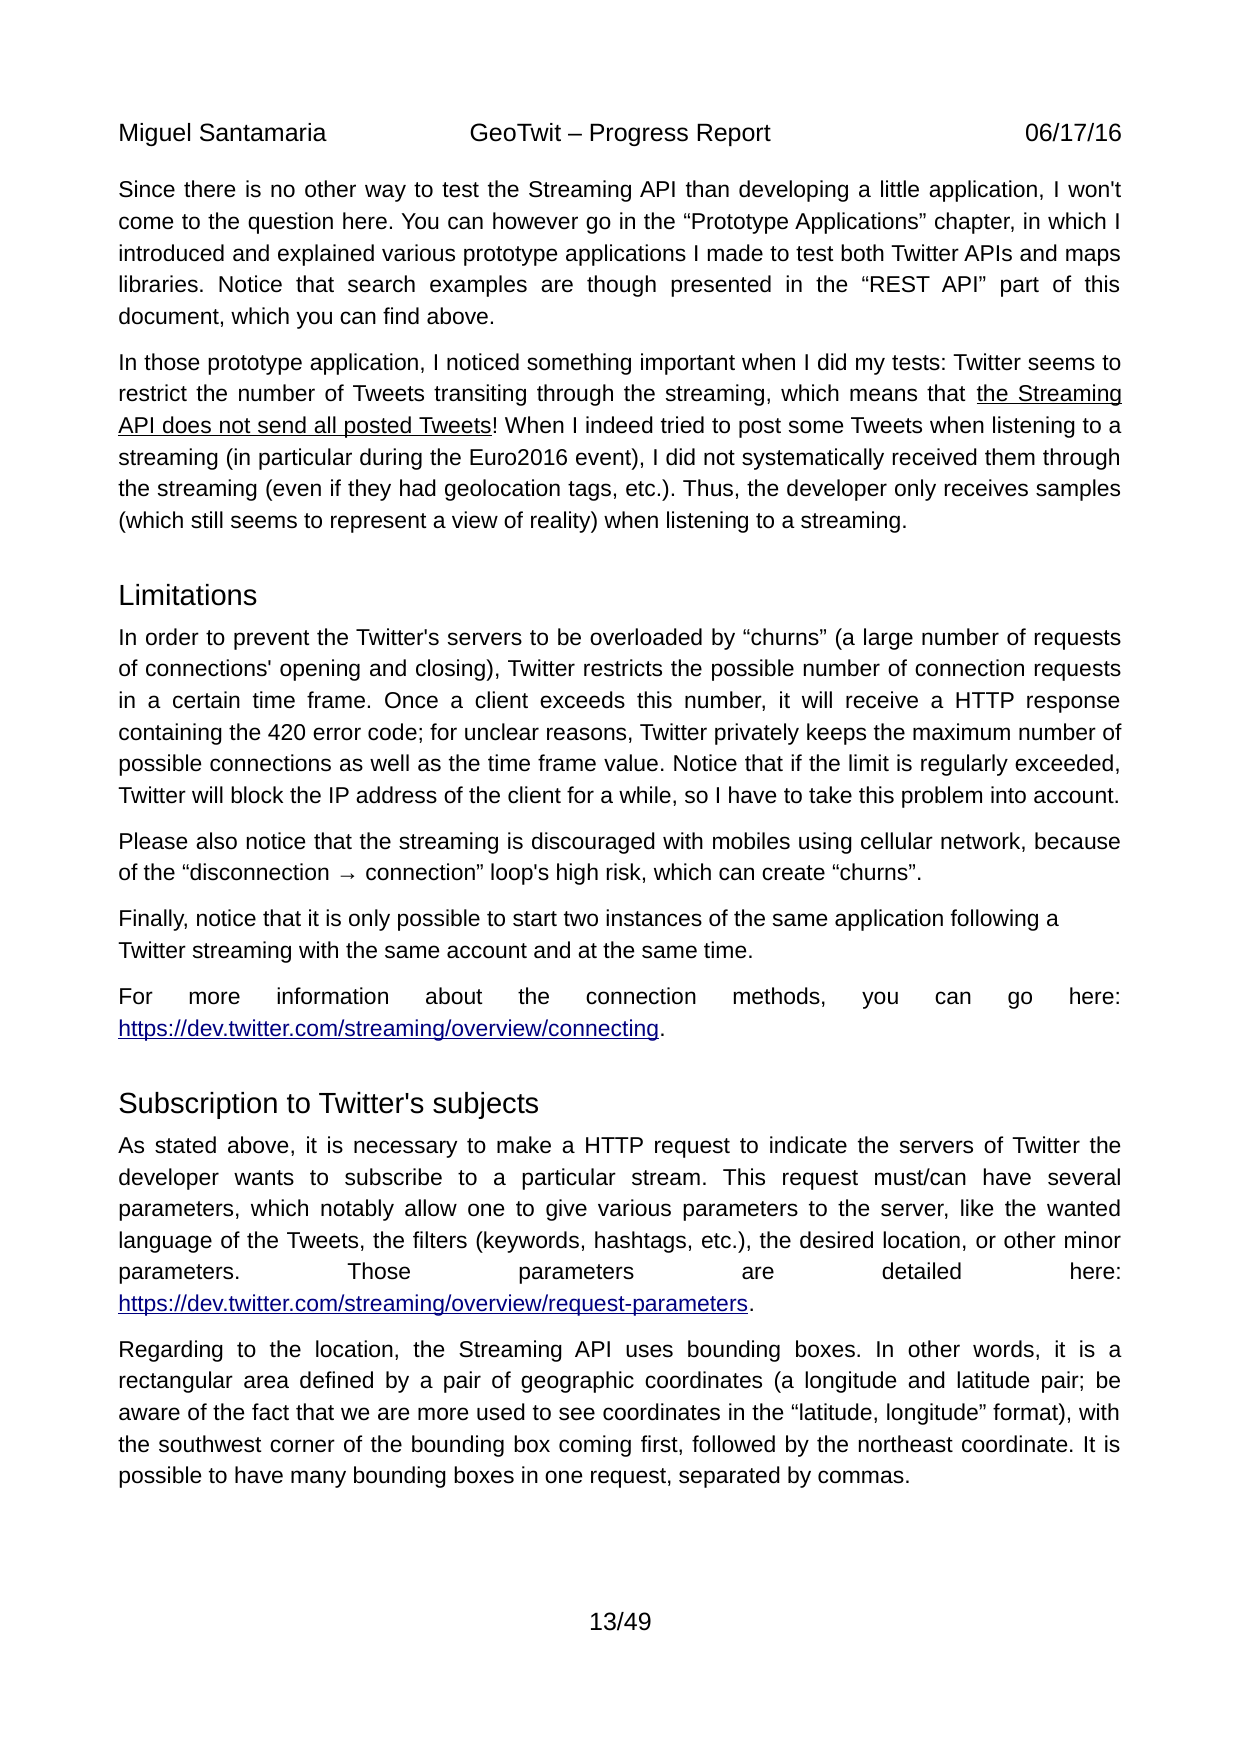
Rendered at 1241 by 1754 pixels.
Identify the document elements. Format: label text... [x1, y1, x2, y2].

text As stated above, it is necessary to make a HTTP request to indicate the servers of Twitter the developer wants to subscribe to a particular stream. This request must/can have several parameters, which notably allow one to give various parameters to the server, like the wanted language of the Tweets, the filters (keywords, hashtags, etc.), the desired location, or other minor parameters. Those parameters are detailed here: https://dev.twitter.com/streaming/overview/request-parameters. [118, 1132, 1122, 1316]
text Regarding to the location, the Streaming API uses bounding boxes. In other words, it is a rectangular area defined by a pair of geographic coordinates (a longitude and latitude pair; be aware of the fact that we are more used to see coordinates in the “latitude, longitude” format), with the southwest corner of the bounding box coming first, followed by the northeast coordinate. It is possible to have many bounding boxes in one request, separated by commas. [118, 1336, 1122, 1488]
text In order to prevent the Twitter's servers to be overloaded by “churns” (a large number of requests of connections' opening and closing), Twitter restricts the possible number of connection requests in a certain time frame. Once a client exceeds this number, it will receive a HTTP response containing the 420 error code; for unclear reasons, Twitter privately keeps the maximum number of possible connections as well as the time frame value. Notice that if the limit is regularly exceeded, Twitter will block the IP address of the client for a while, so I have to take this problem into account. [118, 624, 1122, 808]
text Since there is no other way to test the Streaming API than developing a little application, I won't come to the question here. You can however go in the “Prototype Applications” chapter, in which I introduced and explained various prototype applications I made to test both Twitter APIs and maps libraries. Notice that search examples are though presented in the “REST API” part of this document, which you can find above. [118, 176, 1122, 329]
text For more information about the connection methods, you can go here: https://dev.twitter.com/streaming/overview/connecting. [118, 983, 1122, 1041]
text Finally, notice that it is only possible to start two instances of the same application following a Twitter streaming with the same account and at the same time. [118, 905, 1122, 963]
subtitle Limitations [118, 578, 1122, 611]
subtitle Subscription to Twitter's subjects [118, 1086, 1122, 1119]
text Please also notice that the streaming is discouraged with mobiles using cellular network, because of the “disconnection → connection” loop's high risk, which can create “churns”. [118, 828, 1122, 886]
text In those prototype application, I noticed something important when I did my tests: Twitter seems to restrict the number of Tweets transiting through the streaming, which means that the Streaming API does not send all posted Tweets! When I indeed tried to post some Tweets when listening to a streaming (in particular during the Euro2016 event), I did not systematically received them through the streaming (even if they had geolocation tags, etc.). Thus, the developer only receives samples (which still seems to represent a view of reality) when listening to a streaming. [118, 349, 1122, 533]
